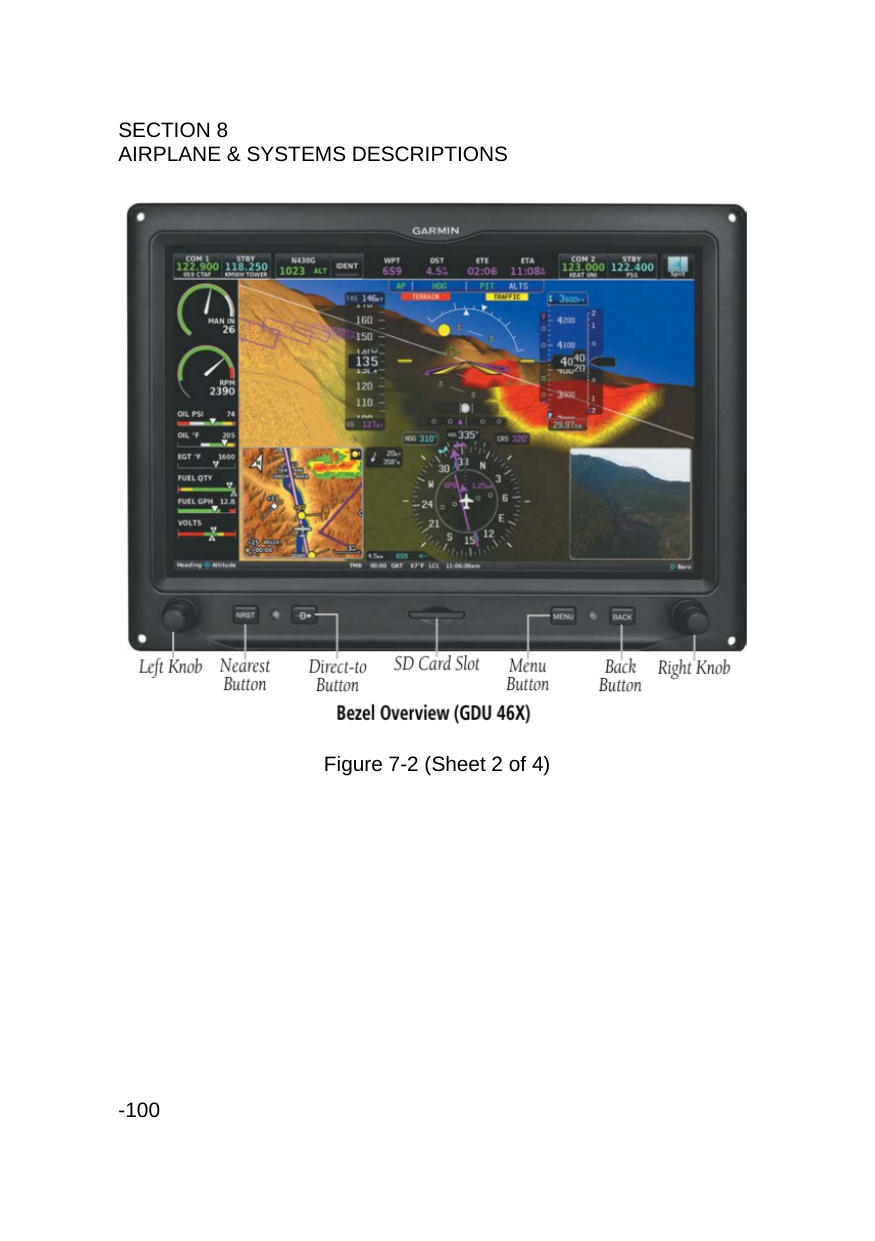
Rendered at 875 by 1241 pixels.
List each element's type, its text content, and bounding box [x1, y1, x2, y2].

picture [118, 196, 756, 728]
text Figure 7-2 (Sheet 2 of 4) [118, 752, 756, 776]
